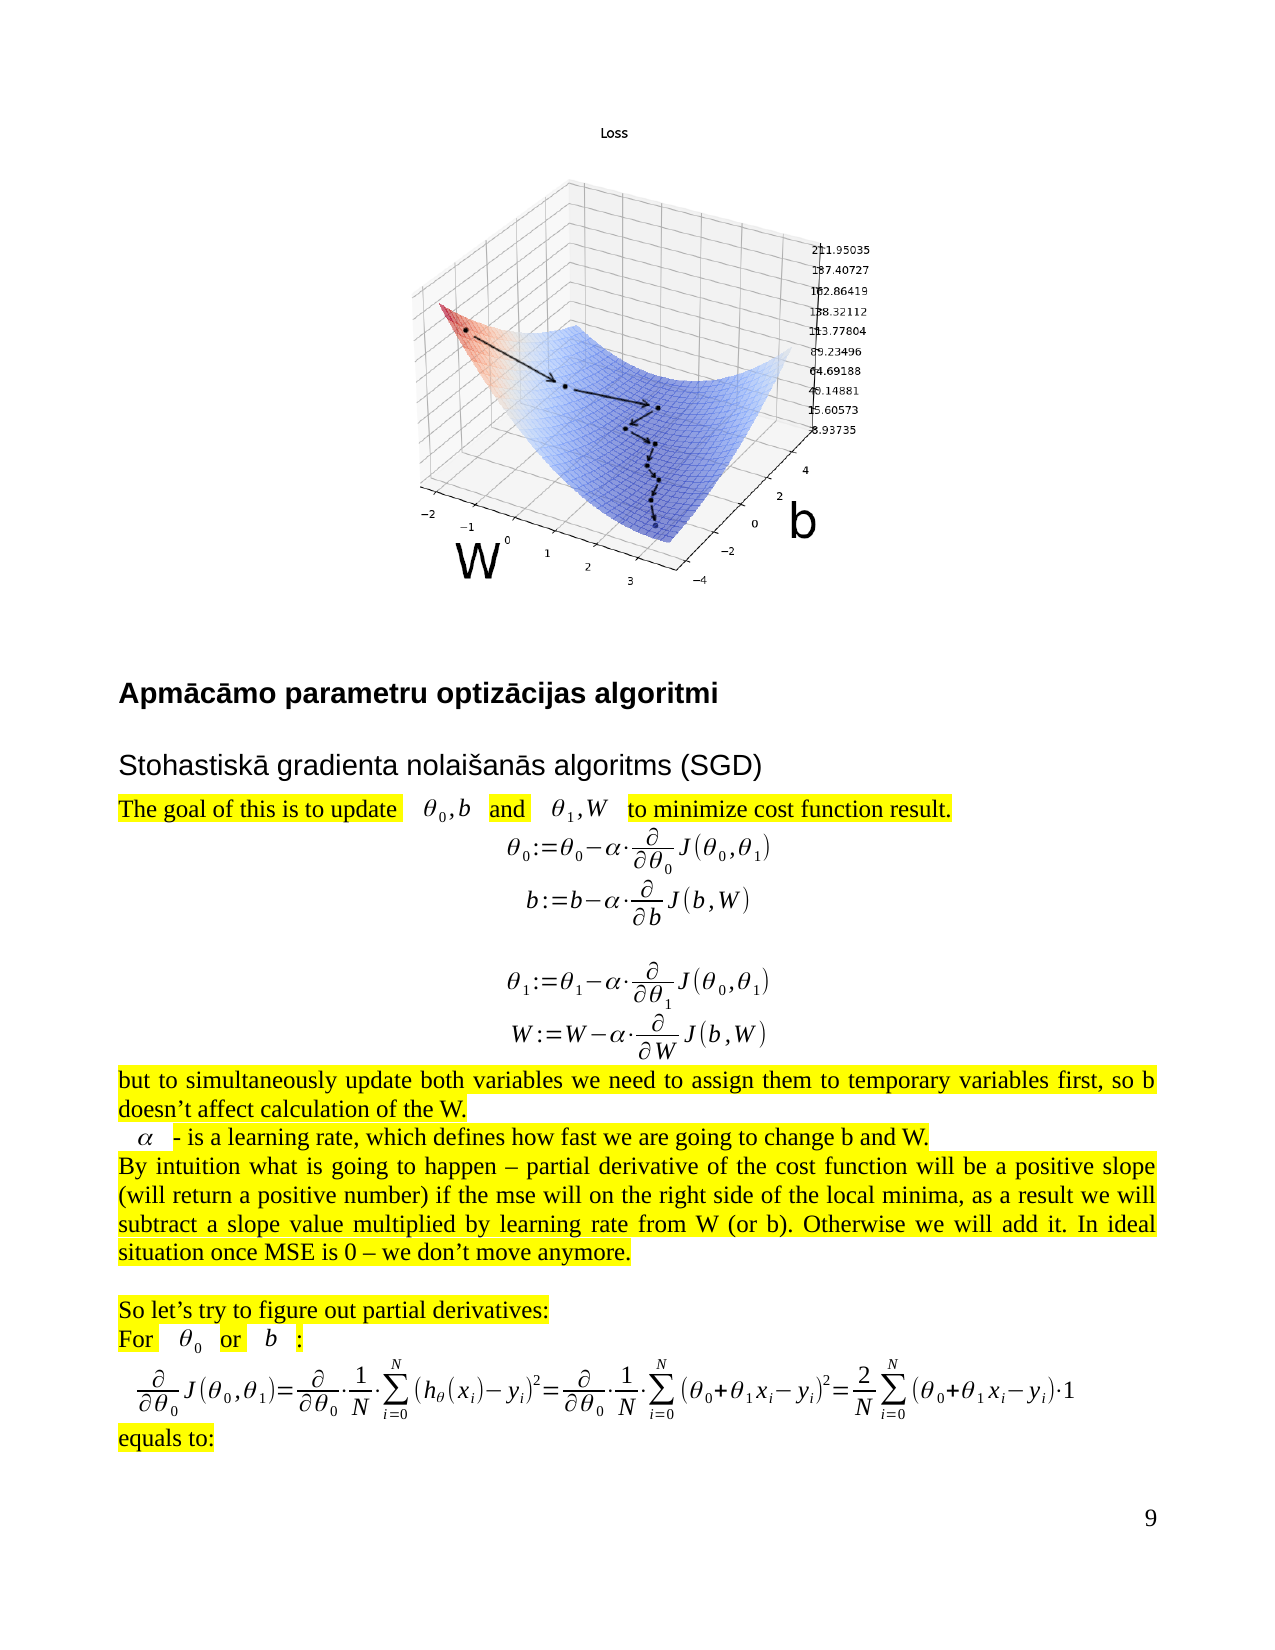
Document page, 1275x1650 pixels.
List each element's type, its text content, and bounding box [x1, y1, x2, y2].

text but to simultaneously update both variables we need to assign them to temporary variables first, so b doesn’t affect calculation of the W. [118, 1065, 1157, 1122]
text For or : [118, 1324, 1157, 1356]
subtitle Apmācāmo parametru optizācijas algoritmi [118, 676, 1157, 710]
picture [398, 118, 877, 596]
subtitle Stohastiskā gradienta nolaišanās algoritms (SGD) [118, 748, 1157, 781]
text By intuition what is going to happen – partial derivative of the cost function will be a positive slope (will return a positive number) if the mse will on the right side of the local minima, as a result we will subtract a slope value multiplied by learning rate from W (or b). Otherwise we will add it. In ideal situation once MSE is 0 – we don’t move anymore. [118, 1151, 1157, 1266]
text - is a learning rate, which defines how fast we are going to change b and W. [118, 1122, 1157, 1151]
text equals to: [118, 1423, 1157, 1452]
text The goal of this is to update and to minimize cost function result. [118, 794, 1157, 826]
text So let’s try to figure out partial derivatives: [118, 1295, 1157, 1324]
